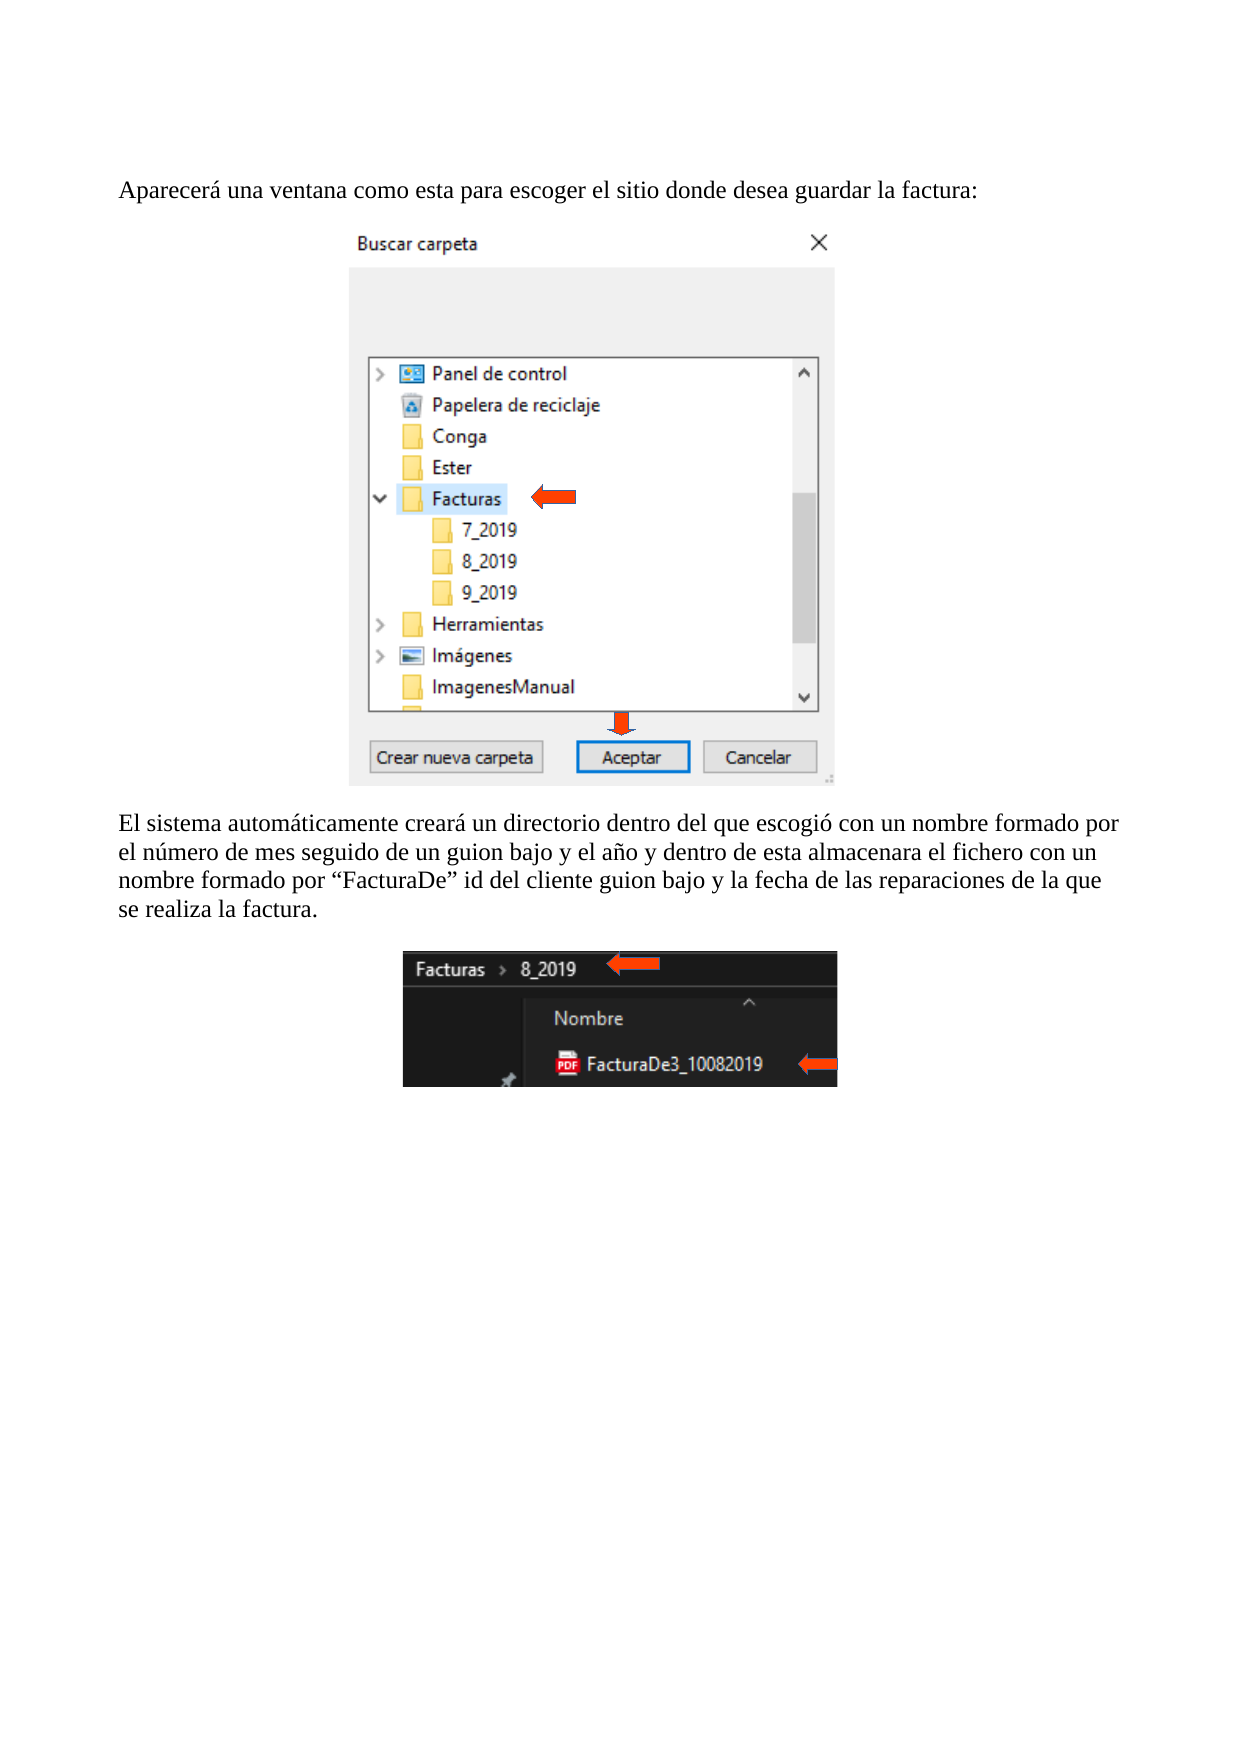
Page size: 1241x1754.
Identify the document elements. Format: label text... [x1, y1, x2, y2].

text Aparecerá una ventana como esta para escoger el sitio donde desea guardar la factura: [118, 176, 1122, 204]
text El sistema automáticamente creará un directorio dentro del que escogió con un nombre formado por el número de mes seguido de un guion bajo y el año y dentro de esta almacenara el fichero con un nombre formado por “FacturaDe” id del cliente guion bajo y la fecha de las reparaciones de la que se realiza la factura. [118, 808, 1122, 923]
picture [402, 951, 838, 1087]
picture [348, 228, 835, 786]
